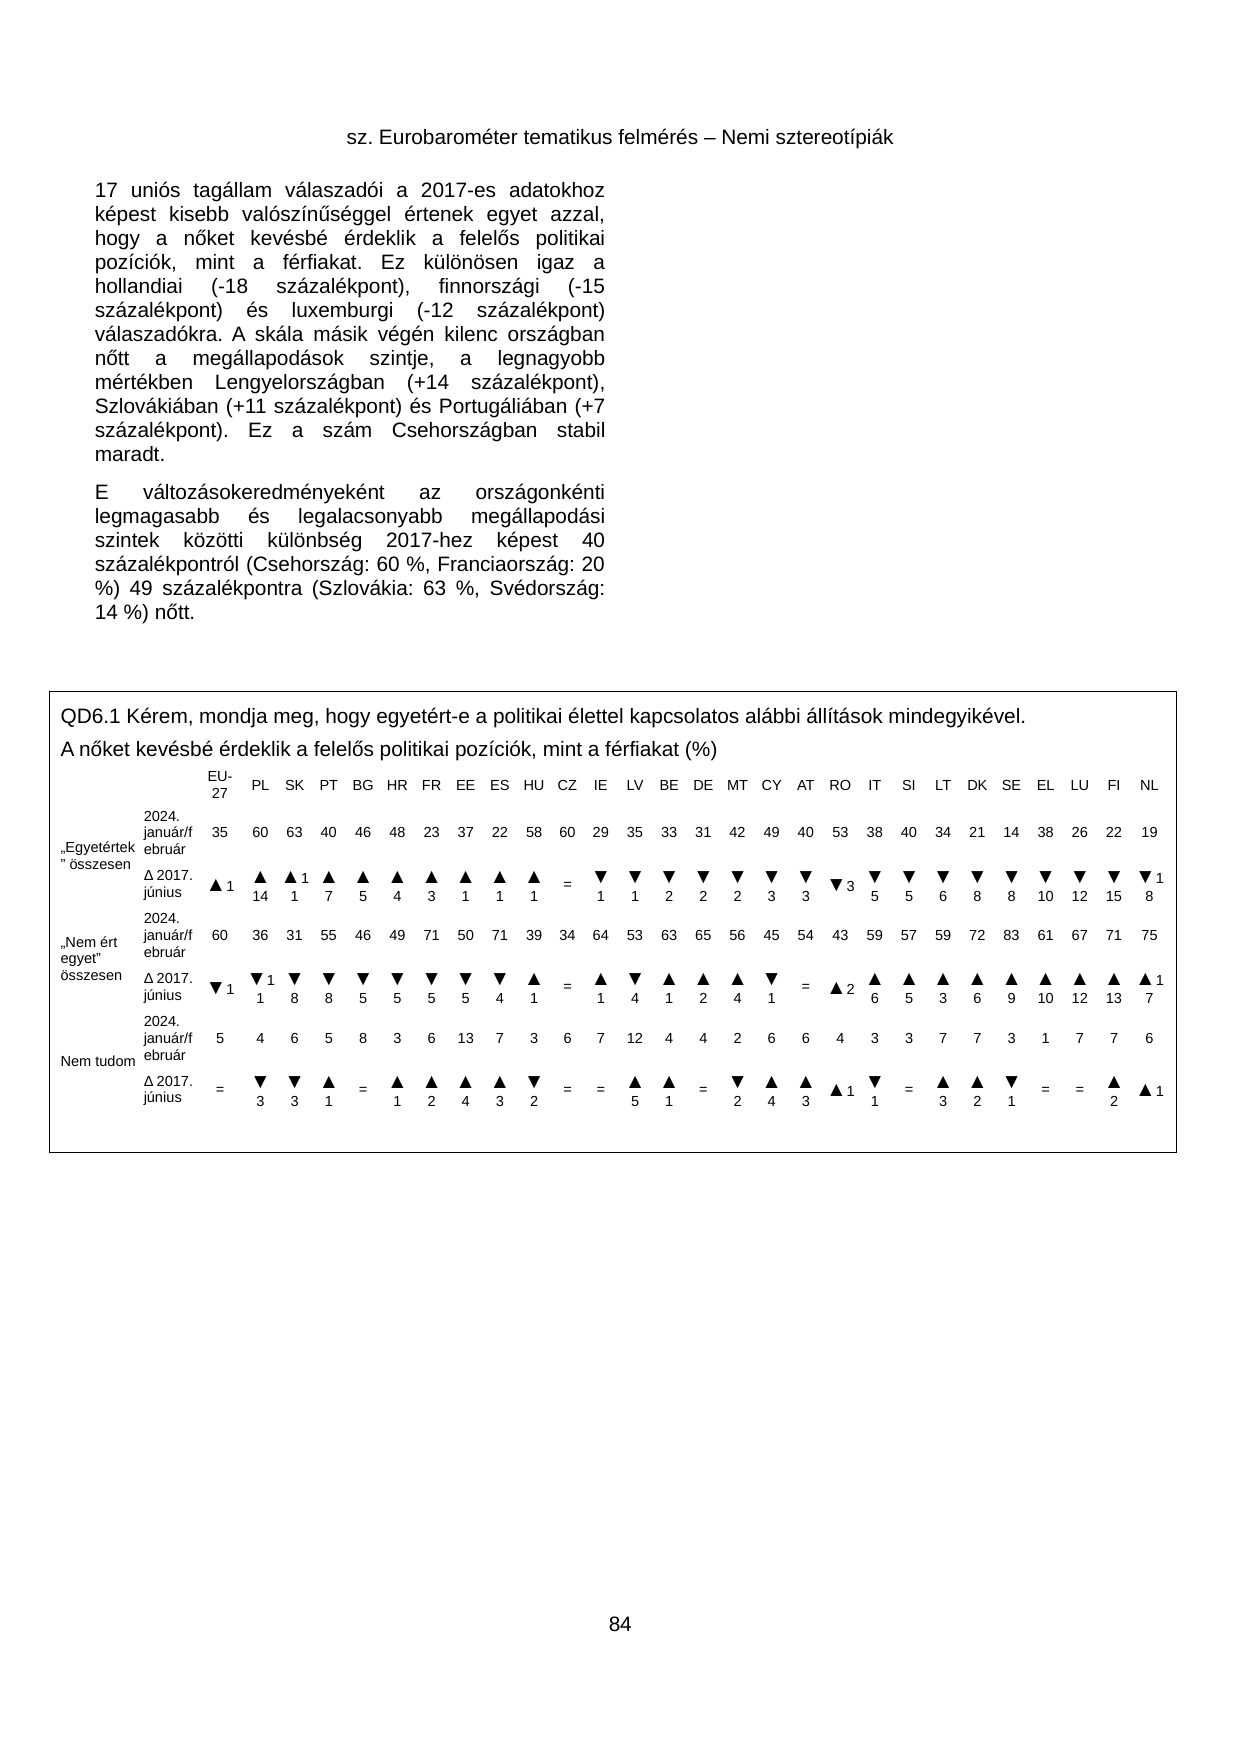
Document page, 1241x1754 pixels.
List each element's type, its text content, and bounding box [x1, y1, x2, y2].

table_cell 8 [346, 1010, 380, 1066]
table_cell = [686, 1066, 720, 1112]
table_cell ▼15 [1097, 861, 1131, 907]
table_cell ▲5 [346, 861, 380, 907]
table_cell 4 [243, 1010, 277, 1066]
table_cell FI [1097, 765, 1131, 804]
table_cell 42 [720, 804, 754, 861]
table_cell 2024. január/február [141, 907, 196, 963]
table_cell ▲1 [652, 1066, 686, 1112]
table_cell 31 [686, 804, 720, 861]
table_cell DK [960, 765, 994, 804]
table_cell 7 [584, 1010, 618, 1066]
table_cell 63 [277, 804, 311, 861]
table_cell = [196, 1066, 243, 1112]
table_cell ▼2 [720, 861, 754, 907]
table_cell 3 [994, 1010, 1028, 1066]
table_cell 26 [1063, 804, 1097, 861]
table_cell ▲5 [618, 1066, 652, 1112]
table_cell 6 [414, 1010, 448, 1066]
table_cell 22 [1097, 804, 1131, 861]
table_cell 34 [551, 907, 583, 963]
table_cell 64 [584, 907, 618, 963]
table_cell LU [1063, 765, 1097, 804]
table_cell ▼4 [618, 963, 652, 1010]
table_cell 6 [789, 1010, 823, 1066]
table_cell 58 [517, 804, 551, 861]
table_cell CY [754, 765, 788, 804]
table_cell [141, 765, 196, 804]
table_cell 60 [551, 804, 583, 861]
table_cell Nem tudom [58, 1010, 141, 1112]
table_cell BE [652, 765, 686, 804]
table_cell ▲1 [584, 963, 618, 1010]
table_cell ▼8 [994, 861, 1028, 907]
table_cell 46 [346, 804, 380, 861]
table_cell SI [892, 765, 926, 804]
table_cell ▼2 [652, 861, 686, 907]
table_cell ▲5 [892, 963, 926, 1010]
table_cell 49 [754, 804, 788, 861]
text [50, 692, 1176, 1152]
table_cell ▲7 [311, 861, 346, 907]
table_cell ▲1 [823, 1066, 857, 1112]
table_cell 50 [449, 907, 483, 963]
table_cell 72 [960, 907, 994, 963]
table_cell 54 [789, 907, 823, 963]
table_cell 35 [196, 804, 243, 861]
table_cell ▼11 [243, 963, 277, 1010]
table_cell 35 [618, 804, 652, 861]
table_cell EE [449, 765, 483, 804]
table_cell ▼1 [618, 861, 652, 907]
table_cell MT [720, 765, 754, 804]
table_cell 59 [858, 907, 892, 963]
table_cell 53 [823, 804, 857, 861]
table_cell ▼3 [277, 1066, 311, 1112]
table_cell 5 [196, 1010, 243, 1066]
table_cell 55 [311, 907, 346, 963]
table_cell 2024. január/február [141, 804, 196, 861]
table_cell 63 [652, 907, 686, 963]
table_cell 56 [720, 907, 754, 963]
table_cell ▼2 [517, 1066, 551, 1112]
table_cell ▲10 [1028, 963, 1062, 1010]
table_cell ▼5 [414, 963, 448, 1010]
table_cell 43 [823, 907, 857, 963]
table_cell 3 [517, 1010, 551, 1066]
text 17 uniós tagállam válaszadói a 2017-es adatokhoz képest kisebb valószínűséggel értenek egyet azzal, hogy a nőket kevésbé érdeklik a felelős politikai pozíciók, mint a férfiakat. Ez különösen igaz a hollandiai (-18 százalékpont), finnországi (-15 százalékpont) és luxemburgi (-12 százalékpont) válaszadókra. A skála másik végén kilenc országban nőtt a megállapodások szintje, a legnagyobb mértékben Lengyelországban (+14 százalékpont), Szlovákiában (+11 százalékpont) és Portugáliában (+7 százalékpont). Ez a szám Csehországban stabil maradt. [94, 178, 605, 466]
table_cell 6 [1131, 1010, 1168, 1066]
table_cell ▼1 [994, 1066, 1028, 1112]
table_cell 38 [1028, 804, 1062, 861]
table_cell A nőket kevésbé érdeklik a felelős politikai pozíciók, mint a férfiakat (%) [58, 733, 1168, 765]
table_cell 60 [196, 907, 243, 963]
table_cell 5 [311, 1010, 346, 1066]
table_cell 3 [892, 1010, 926, 1066]
table_cell ▲13 [1097, 963, 1131, 1010]
table_cell 2024. január/február [141, 1010, 196, 1066]
table_cell ▼1 [196, 963, 243, 1010]
table_cell 61 [1028, 907, 1062, 963]
table_cell 3 [858, 1010, 892, 1066]
table_cell ▼8 [960, 861, 994, 907]
table_cell 71 [483, 907, 517, 963]
table_cell 6 [754, 1010, 788, 1066]
table_cell ▼5 [858, 861, 892, 907]
table_cell = [789, 963, 823, 1010]
table_cell IT [858, 765, 892, 804]
table_cell 40 [311, 804, 346, 861]
table_cell 7 [483, 1010, 517, 1066]
table_cell 12 [618, 1010, 652, 1066]
table_cell ▼5 [380, 963, 414, 1010]
table_cell EU-27 [196, 765, 243, 804]
table_cell ▲4 [720, 963, 754, 1010]
table_cell ▲3 [483, 1066, 517, 1112]
table_cell 60 [243, 804, 277, 861]
table_cell = [1028, 1066, 1062, 1112]
table_cell ▲1 [517, 963, 551, 1010]
table_cell 39 [517, 907, 551, 963]
table_cell ▼6 [926, 861, 960, 907]
table_cell ▲1 [449, 861, 483, 907]
table_cell ▲2 [686, 963, 720, 1010]
table_cell ▲11 [277, 861, 311, 907]
table_cell 36 [243, 907, 277, 963]
table_cell 4 [652, 1010, 686, 1066]
table_cell 40 [789, 804, 823, 861]
table_cell ▲9 [994, 963, 1028, 1010]
table_cell ▲2 [960, 1066, 994, 1112]
table_cell 67 [1063, 907, 1097, 963]
table_cell = [551, 861, 583, 907]
table_cell 31 [277, 907, 311, 963]
table_cell ▼1 [584, 861, 618, 907]
table_cell ▼3 [789, 861, 823, 907]
table_cell = [892, 1066, 926, 1112]
table_cell ▲2 [1097, 1066, 1131, 1112]
table_cell ▲3 [926, 963, 960, 1010]
table_cell 2 [720, 1010, 754, 1066]
table_cell ▲1 [311, 1066, 346, 1112]
table_cell ▼18 [1131, 861, 1168, 907]
table_cell 57 [892, 907, 926, 963]
table_cell 59 [926, 907, 960, 963]
table_cell FR [414, 765, 448, 804]
table_cell ▲4 [754, 1066, 788, 1112]
table_cell 37 [449, 804, 483, 861]
table_cell 34 [926, 804, 960, 861]
table_cell ▲2 [823, 963, 857, 1010]
table_cell = [551, 963, 583, 1010]
table_cell 75 [1131, 907, 1168, 963]
table_cell ▲14 [243, 861, 277, 907]
table_cell ▲4 [380, 861, 414, 907]
table_cell 45 [754, 907, 788, 963]
table_cell ▼3 [754, 861, 788, 907]
table_cell 71 [414, 907, 448, 963]
table_cell ▼2 [686, 861, 720, 907]
table_cell 7 [960, 1010, 994, 1066]
table_cell ▲3 [789, 1066, 823, 1112]
table_cell LV [618, 765, 652, 804]
table_cell „Egyetértek” összesen [58, 804, 141, 907]
table_cell [58, 765, 141, 804]
table_cell 65 [686, 907, 720, 963]
table_cell 33 [652, 804, 686, 861]
table_cell ▼4 [483, 963, 517, 1010]
table_cell PL [243, 765, 277, 804]
table_cell 6 [551, 1010, 583, 1066]
table_cell PT [311, 765, 346, 804]
table_cell ES [483, 765, 517, 804]
table_cell „Nem ért egyet” összesen [58, 907, 141, 1010]
table_cell 83 [994, 907, 1028, 963]
table_cell ▲3 [926, 1066, 960, 1112]
table_cell ▲4 [449, 1066, 483, 1112]
table_cell = [1063, 1066, 1097, 1112]
table_cell 21 [960, 804, 994, 861]
table_cell ▲1 [517, 861, 551, 907]
table_cell 7 [926, 1010, 960, 1066]
table_cell LT [926, 765, 960, 804]
table_cell 23 [414, 804, 448, 861]
table_cell ▲6 [960, 963, 994, 1010]
table_cell Δ 2017. június [141, 963, 196, 1010]
table_cell ▼1 [858, 1066, 892, 1112]
table_cell ▲2 [414, 1066, 448, 1112]
table_cell 7 [1097, 1010, 1131, 1066]
table_cell 46 [346, 907, 380, 963]
table_cell NL [1131, 765, 1168, 804]
table_cell 71 [1097, 907, 1131, 963]
table_cell 53 [618, 907, 652, 963]
table_cell ▼1 [754, 963, 788, 1010]
table_cell ▼3 [823, 861, 857, 907]
table_cell 19 [1131, 804, 1168, 861]
table_cell = [584, 1066, 618, 1112]
table_cell ▼5 [346, 963, 380, 1010]
table_cell ▼5 [449, 963, 483, 1010]
table_cell HR [380, 765, 414, 804]
table_cell 40 [892, 804, 926, 861]
table_cell ▲1 [196, 861, 243, 907]
table_cell 38 [858, 804, 892, 861]
table_cell Δ 2017. június [141, 861, 196, 907]
table_cell ▲6 [858, 963, 892, 1010]
table_cell CZ [551, 765, 583, 804]
table_cell 14 [994, 804, 1028, 861]
table_cell ▲1 [483, 861, 517, 907]
table_cell 6 [277, 1010, 311, 1066]
table_cell 3 [380, 1010, 414, 1066]
table_cell = [346, 1066, 380, 1112]
table_cell EL [1028, 765, 1062, 804]
table_cell ▲1 [652, 963, 686, 1010]
table_cell 49 [380, 907, 414, 963]
table_cell 4 [686, 1010, 720, 1066]
table_cell ▼8 [277, 963, 311, 1010]
text E változásokeredményeként az országonkénti legmagasabb és legalacsonyabb megállapodási szintek közötti különbség 2017-hez képest 40 százalékpontról (Csehország: 60 %, Franciaország: 20 %) 49 százalékpontra (Szlovákia: 63 %, Svédország: 14 %) nőtt. [94, 480, 605, 624]
table_cell ▼10 [1028, 861, 1062, 907]
table_cell ▼8 [311, 963, 346, 1010]
table_cell ▲1 [1131, 1066, 1168, 1112]
table_cell 13 [449, 1010, 483, 1066]
table_cell SE [994, 765, 1028, 804]
table_cell SK [277, 765, 311, 804]
table_cell IE [584, 765, 618, 804]
table_cell 7 [1063, 1010, 1097, 1066]
table_cell ▲1 [380, 1066, 414, 1112]
table_cell ▲12 [1063, 963, 1097, 1010]
table_cell 1 [1028, 1010, 1062, 1066]
table_cell ▲3 [414, 861, 448, 907]
table_cell ▼2 [720, 1066, 754, 1112]
table_cell ▼3 [243, 1066, 277, 1112]
table_cell 48 [380, 804, 414, 861]
table_cell 29 [584, 804, 618, 861]
table_cell ▼12 [1063, 861, 1097, 907]
table_cell AT [789, 765, 823, 804]
table_cell BG [346, 765, 380, 804]
table_cell Δ 2017. június [141, 1066, 196, 1112]
table_cell = [551, 1066, 583, 1112]
table_cell RO [823, 765, 857, 804]
table_cell 4 [823, 1010, 857, 1066]
table_cell ▲17 [1131, 963, 1168, 1010]
table_cell ▼5 [892, 861, 926, 907]
table_cell DE [686, 765, 720, 804]
table_header QD6.1 Kérem, mondja meg, hogy egyetért-e a politikai élettel kapcsolatos alábbi állítások mindegyikével. [58, 700, 1168, 733]
table_cell 22 [483, 804, 517, 861]
table_cell HU [517, 765, 551, 804]
